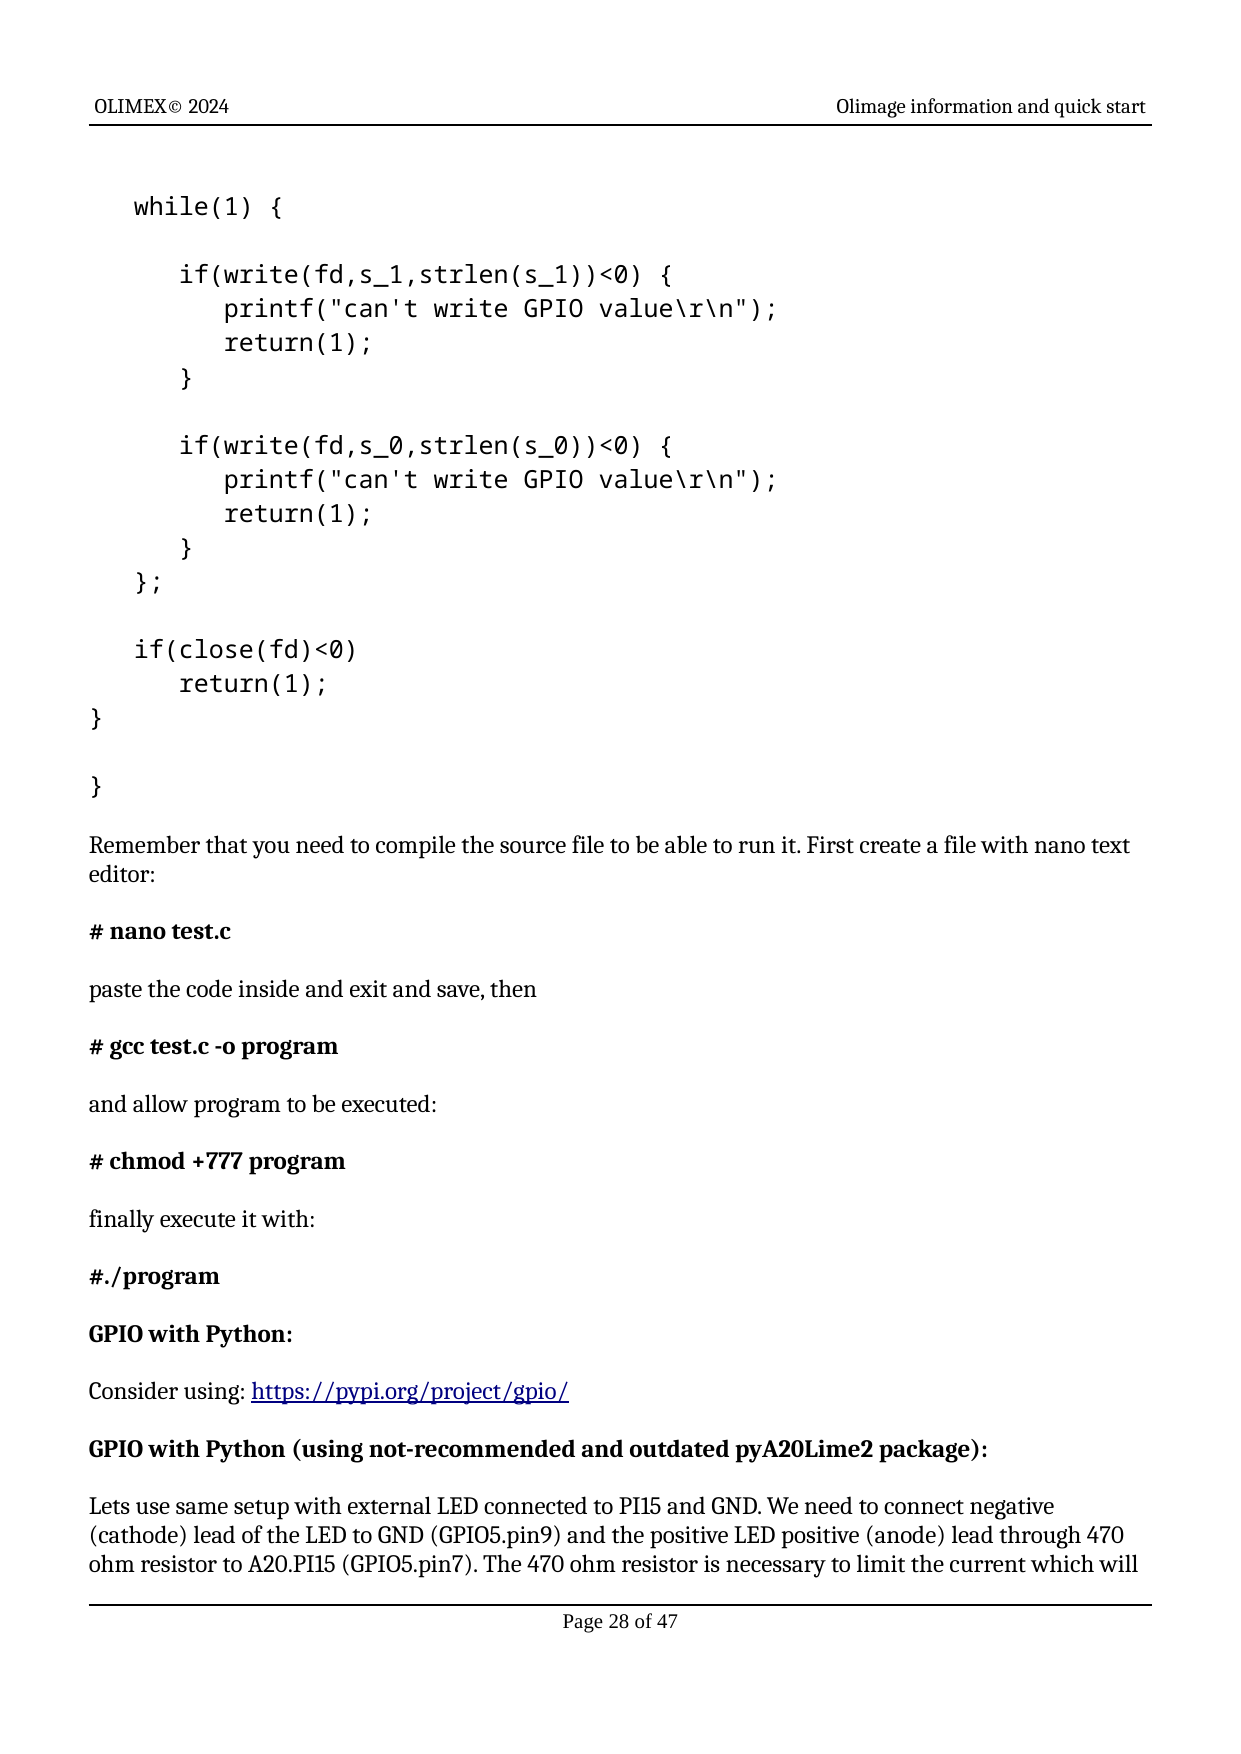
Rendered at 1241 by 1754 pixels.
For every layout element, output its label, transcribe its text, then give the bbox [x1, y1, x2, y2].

text printf("can't write GPIO value\r\n"); [88, 291, 1152, 325]
text #./program [88, 1262, 1152, 1291]
text # nano test.c [88, 917, 1152, 946]
text if(write(fd,s_1,strlen(s_1))<0) { [88, 257, 1152, 291]
text and allow program to be executed: [88, 1089, 1152, 1118]
text while(1) { [88, 189, 1152, 223]
text return(1); [88, 495, 1152, 529]
text # chmod +777 program [88, 1147, 1152, 1176]
text Consider using: https://pypi.org/project/gpio/ [88, 1377, 1152, 1406]
text paste the code inside and exit and save, then [88, 974, 1152, 1003]
text if(write(fd,s_0,strlen(s_0))<0) { [88, 427, 1152, 461]
text printf("can't write GPIO value\r\n"); [88, 461, 1152, 495]
text } [88, 768, 1152, 802]
text Lets use same setup with external LED connected to PI15 and GND. We need to connect negative (cathode) lead of the LED to GND (GPIO5.pin9) and the positive LED positive (anode) lead through 470 ohm resistor to A20.PI15 (GPIO5.pin7). The 470 ohm resistor is necessary to limit the current which will [88, 1492, 1152, 1578]
text # gcc test.c -o program [88, 1032, 1152, 1061]
text finally execute it with: [88, 1204, 1152, 1233]
text } [88, 359, 1152, 393]
text GPIO with Python: [88, 1319, 1152, 1348]
text GPIO with Python (using not-recommended and outdated pyA20Lime2 package): [88, 1434, 1152, 1463]
text if(close(fd)<0) [88, 632, 1152, 666]
text } [88, 700, 1152, 734]
text return(1); [88, 666, 1152, 700]
text } [88, 529, 1152, 563]
text Remember that you need to compile the source file to be able to run it. First create a file with nano text editor: [88, 831, 1152, 888]
text }; [88, 563, 1152, 598]
text return(1); [88, 325, 1152, 359]
